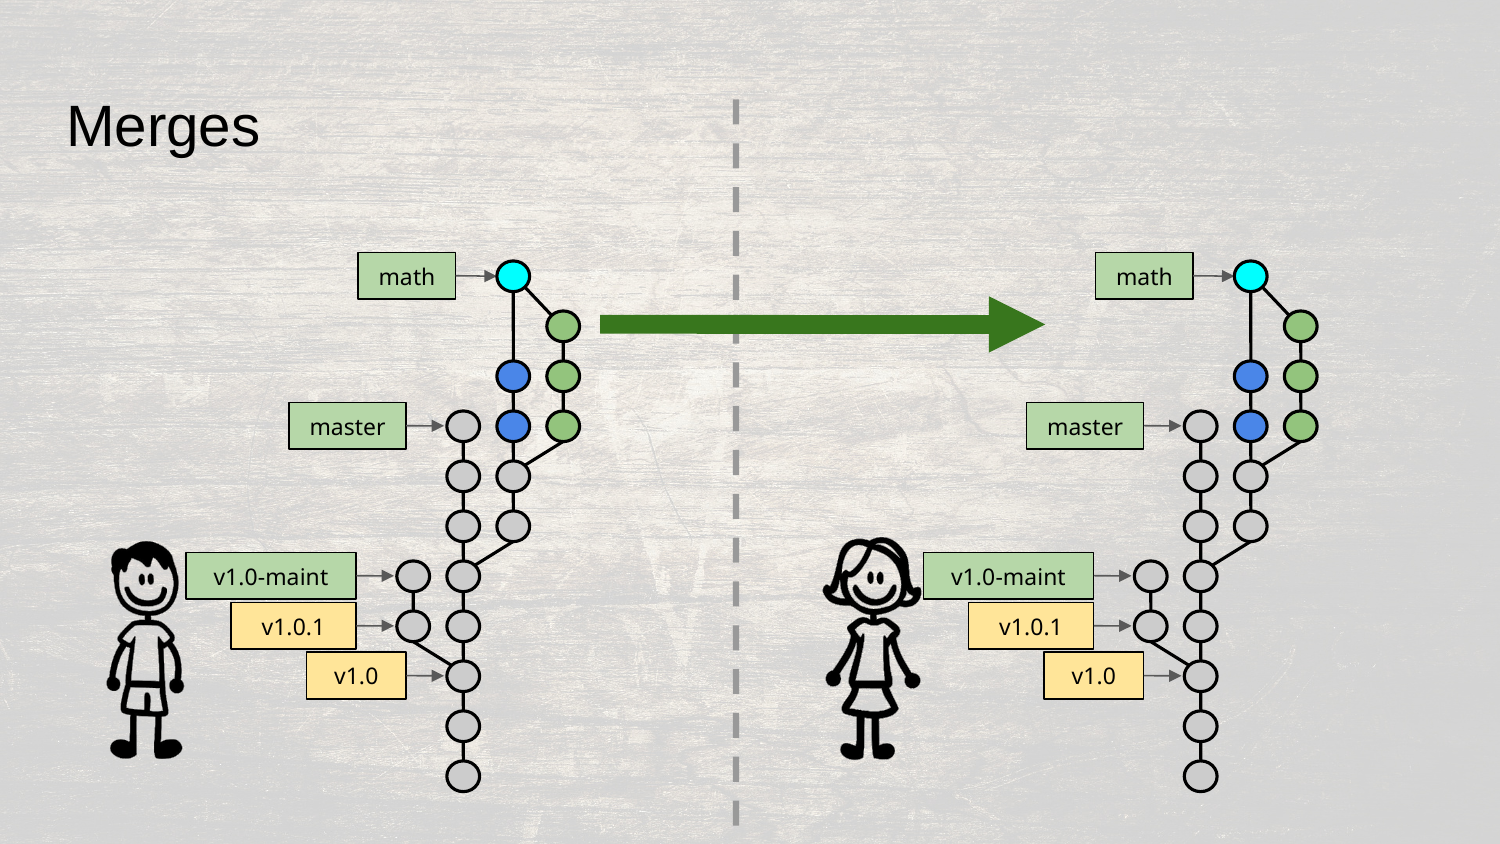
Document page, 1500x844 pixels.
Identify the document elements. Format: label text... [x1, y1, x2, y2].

text_box [396, 611, 430, 642]
text_box [446, 461, 480, 492]
text_box [446, 511, 480, 542]
text_box [1234, 461, 1268, 492]
text_box [396, 560, 430, 592]
text_box [546, 310, 580, 342]
text_box [446, 661, 480, 692]
text_box v1.0.1 [968, 602, 1094, 650]
text_box [1184, 461, 1218, 492]
text_box [1284, 310, 1318, 342]
text_box [1234, 411, 1268, 442]
text_box [1184, 410, 1218, 442]
text_box [1184, 661, 1218, 692]
text_box [446, 611, 480, 642]
title Merges [51, 72, 1449, 167]
text_box [496, 260, 530, 292]
text_box [1234, 361, 1268, 392]
text_box [546, 361, 580, 392]
text_box [1184, 561, 1218, 592]
text_box [1184, 611, 1218, 642]
text_box math [358, 252, 456, 300]
text_box [1184, 711, 1218, 742]
text_box v1.0.1 [231, 602, 357, 650]
text_box [496, 411, 530, 442]
text_box [1184, 761, 1218, 792]
text_box [446, 561, 480, 592]
text_box master [1026, 402, 1144, 450]
picture [0, 0, 1500, 844]
text_box [1234, 511, 1268, 542]
text_box math [1095, 252, 1194, 300]
text_box [546, 411, 580, 442]
text_box v1.0 [1044, 652, 1144, 700]
text_box [446, 711, 480, 742]
text_box [496, 461, 530, 492]
text_box master [289, 402, 407, 450]
text_box [496, 511, 530, 542]
text_box [1134, 611, 1168, 642]
text_box [1134, 560, 1168, 592]
text_box v1.0-maint [185, 552, 357, 600]
text_box [1284, 361, 1318, 392]
text_box v1.0 [306, 652, 407, 700]
text_box [1184, 511, 1218, 542]
text_box [446, 410, 480, 442]
text_box [446, 761, 480, 792]
text_box [1284, 411, 1318, 442]
text_box v1.0-maint [923, 552, 1094, 600]
text_box [1234, 260, 1268, 292]
text_box [496, 361, 530, 392]
